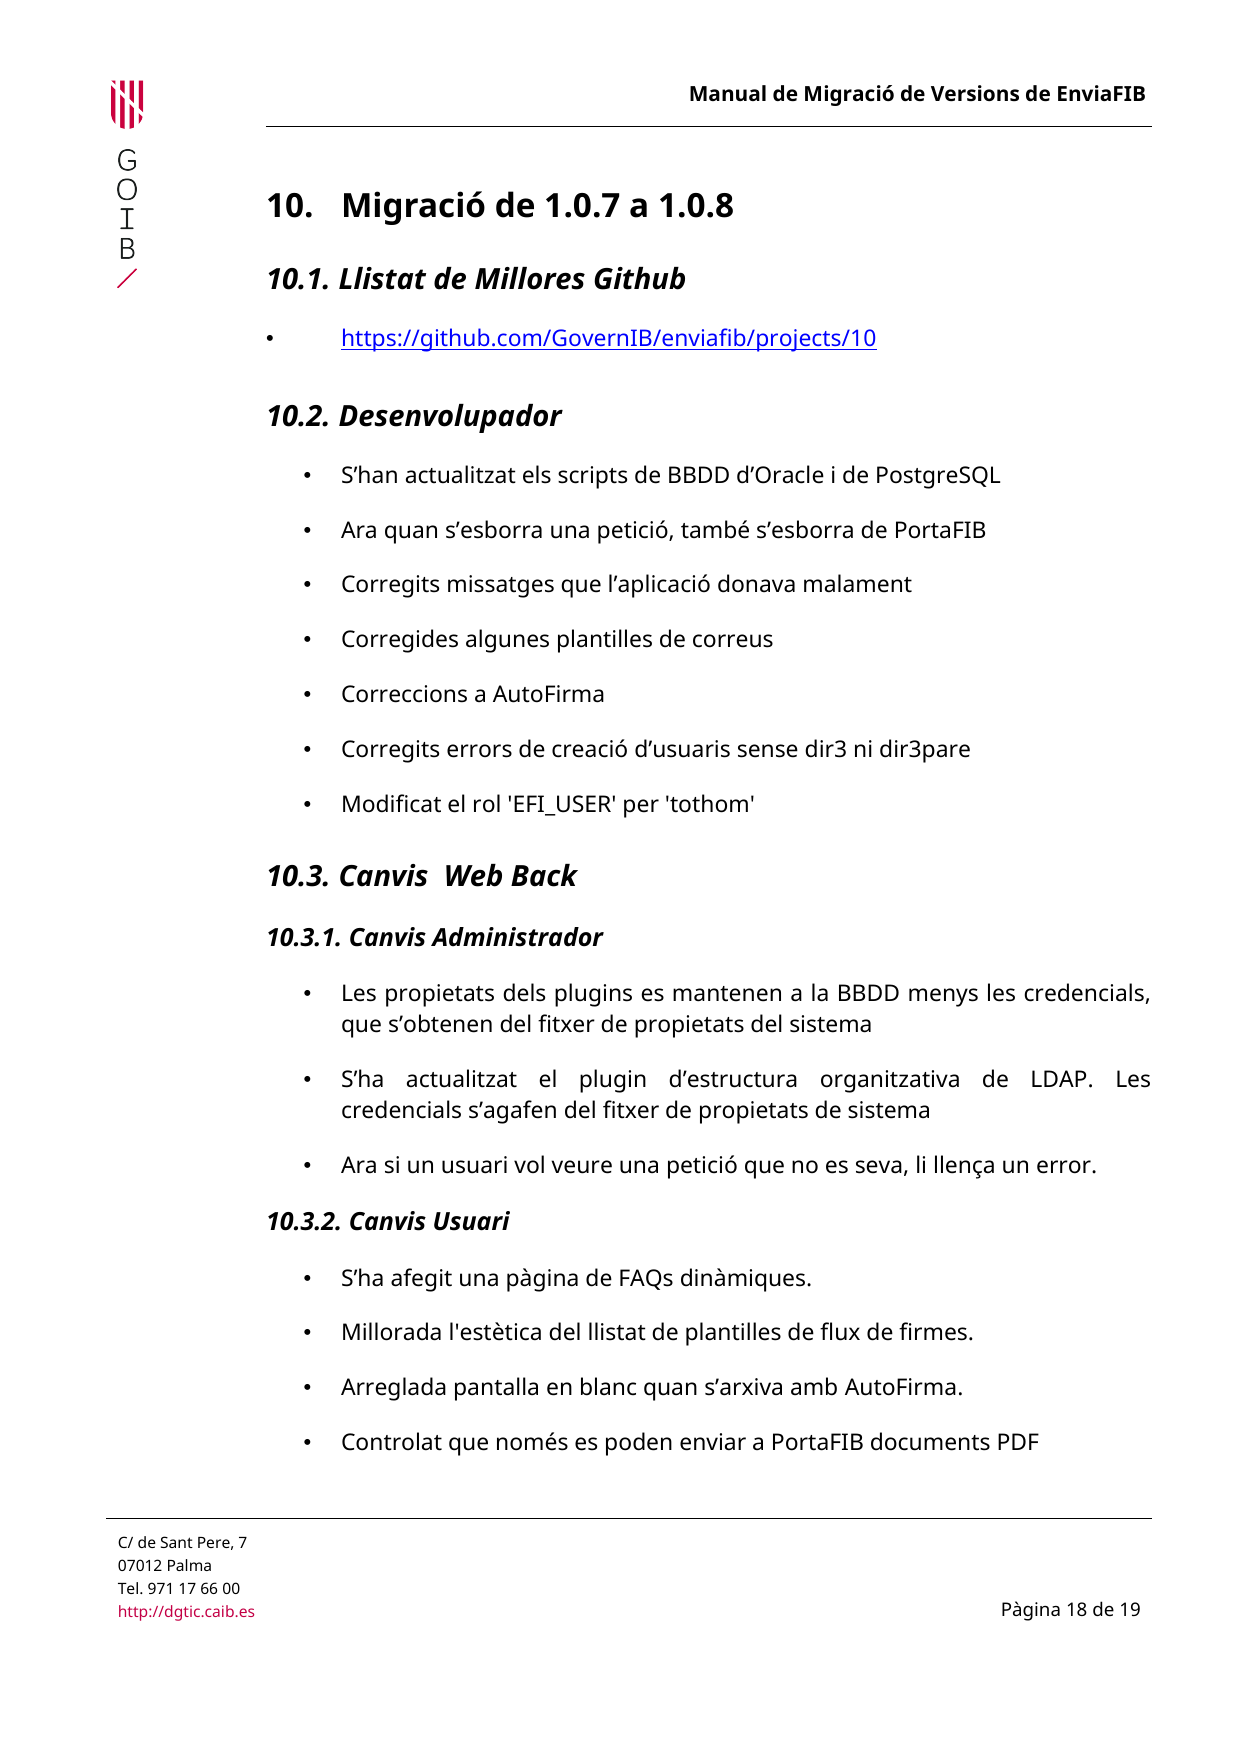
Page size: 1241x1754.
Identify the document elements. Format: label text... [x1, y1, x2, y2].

subtitle Desenvolupador [266, 395, 1152, 434]
list Corregits errors de creació d’usuaris sense dir3 ni dir3pare [303, 733, 1152, 764]
list Correccions a AutoFirma [303, 678, 1152, 709]
list S’ha actualitzat el plugin d’estructura organitzativa de LDAP. Les credencials s’agafen del fitxer de propietats de sistema [303, 1063, 1152, 1126]
picture [82, 57, 172, 319]
list Ara si un usuari vol veure una petició que no es seva, li llença un error. [303, 1149, 1152, 1180]
list Ara quan s’esborra una petició, també s’esborra de PortaFIB [303, 513, 1152, 545]
list Les propietats dels plugins es mantenen a la BBDD menys les credencials, que s’obtenen del fitxer de propietats del sistema [303, 977, 1152, 1039]
list Corregits missatges que l’aplicació donava malament [303, 568, 1152, 599]
list https://github.com/GovernIB/enviafib/projects/10 [266, 322, 1152, 353]
list S’han actualitzat els scripts de BBDD d’Oracle i de PostgreSQL [303, 459, 1152, 490]
list Corregides algunes plantilles de correus [303, 623, 1152, 654]
list Controlat que només es poden enviar a PortaFIB documents PDF [303, 1426, 1152, 1457]
subtitle Migració de 1.0.7 a 1.0.8 [266, 181, 1152, 227]
list Arreglada pantalla en blanc quan s’arxiva amb AutoFirma. [303, 1371, 1152, 1402]
subtitle Canvis Administrador [266, 919, 1152, 953]
list S’ha afegit una pàgina de FAQs dinàmiques. [303, 1262, 1152, 1293]
subtitle Canvis Usuari [266, 1204, 1152, 1238]
list Modificat el rol 'EFI_USER' per 'tothom' [303, 787, 1152, 819]
list Millorada l'estètica del llistat de plantilles de flux de firmes. [303, 1316, 1152, 1348]
subtitle Llistat de Millores Github [266, 258, 1152, 298]
subtitle Canvis Web Back [266, 856, 1152, 895]
